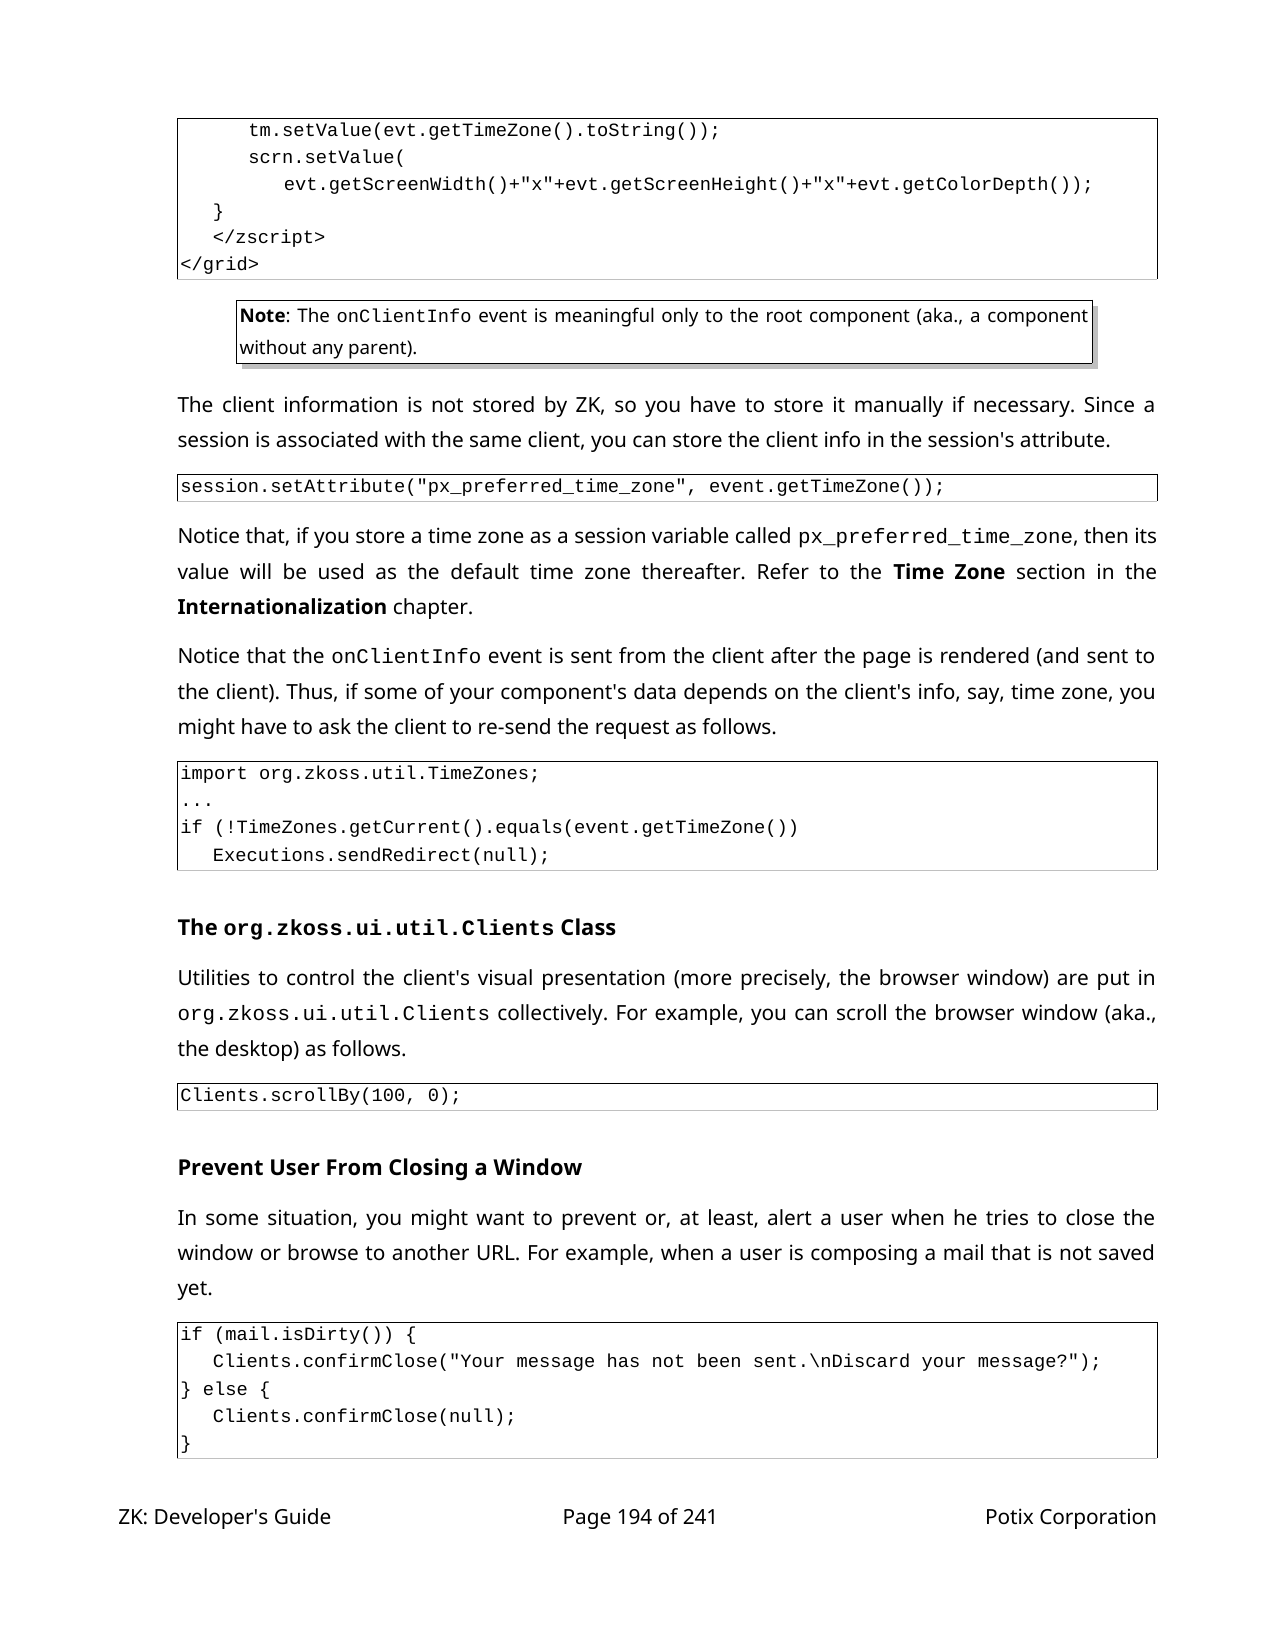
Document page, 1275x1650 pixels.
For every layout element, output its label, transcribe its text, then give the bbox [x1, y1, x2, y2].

text if (!TimeZones.getCurrent().equals(event.getTimeZone()) [178, 815, 1157, 839]
text } else { [178, 1377, 1157, 1401]
subtitle The org.zkoss.ui.util.Clients Class [177, 912, 1157, 942]
text In some situation, you might want to prevent or, at least, alert a user when he tries to close the window or browse to another URL. For example, when a user is composing a mail that is not saved yet. [177, 1203, 1157, 1302]
text } [178, 1431, 1157, 1458]
text session.setAttribute("px_preferred_time_zone", event.getTimeZone()); [178, 475, 1157, 501]
text Executions.sendRedirect(null); [178, 842, 1157, 870]
text Clients.confirmClose("Your message has not been sent.\nDiscard your message?"); [178, 1349, 1157, 1374]
text import org.zkoss.util.TimeZones; [178, 762, 1157, 785]
text Clients.scrollBy(100, 0); [178, 1084, 1157, 1110]
subtitle Prevent User From Closing a Window [177, 1152, 1157, 1182]
text Clients.confirmClose(null); [178, 1404, 1157, 1428]
text Note: The onClientInfo event is meaningful only to the root component (aka., a component without any parent). [237, 301, 1092, 363]
text Notice that the onClientInfo event is sent from the client after the page is rendered (and sent to the client). Thus, if some of your component's data depends on the client's info, say, time zone, you might have to ask the client to re-send the request as follows. [177, 641, 1157, 740]
text evt.getScreenWidth()+"x"+evt.getScreenHeight()+"x"+evt.getColorDepth()); } </zscript> </grid> [178, 172, 1157, 279]
text Utilities to control the client's visual presentation (more precisely, the browser window) are put in org.zkoss.ui.util.Clients collectively. For example, you can scroll the browser window (aka., the desktop) as follows. [177, 963, 1157, 1062]
text Notice that, if you store a time zone as a session variable called px_preferred_time_zone, then its value will be used as the default time zone thereafter. Refer to the Time Zone section in the Internationalization chapter. [177, 522, 1157, 621]
text The client information is not stored by ZK, so you have to store it manually if necessary. Since a session is associated with the same client, you can store the client info in the session's attribute. [177, 390, 1157, 453]
text ... [178, 788, 1157, 812]
text tm.setValue(evt.getTimeZone().toString()); scrn.setValue( [178, 119, 1157, 169]
text if (mail.isDirty()) { [178, 1323, 1157, 1346]
